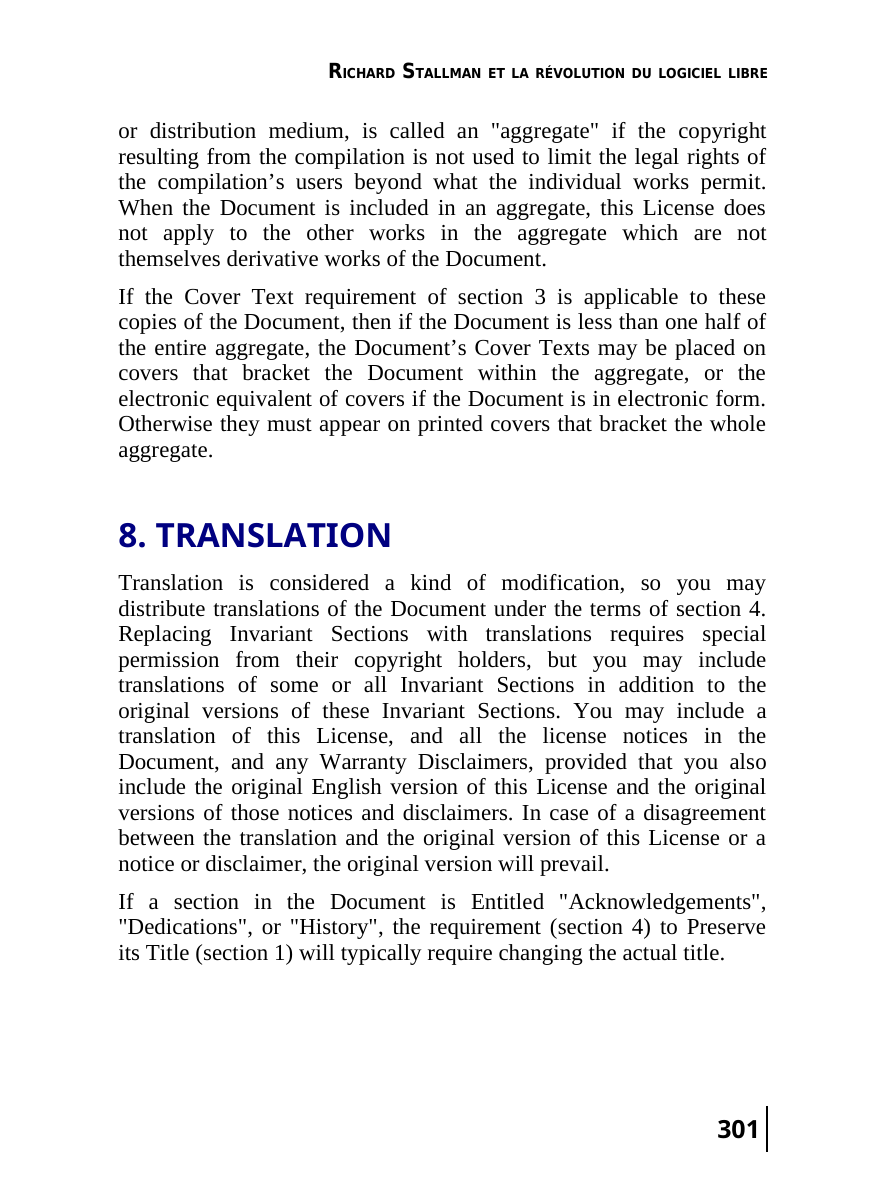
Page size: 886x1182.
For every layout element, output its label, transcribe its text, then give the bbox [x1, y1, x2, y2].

subtitle 8. TRANSLATION [118, 512, 768, 557]
text or distribution medium, is called an "aggregate" if the copyright resulting from the compilation is not used to limit the legal rights of the compilation’s users beyond what the individual works permit. When the Document is included in an aggregate, this License does not apply to the other works in the aggregate which are not themselves derivative works of the Document. [118, 118, 768, 271]
text If the Cover Text requirement of section 3 is applicable to these copies of the Document, then if the Document is less than one half of the entire aggregate, the Document’s Cover Texts may be placed on covers that bracket the Document within the aggregate, or the electronic equivalent of covers if the Document is in electronic form. Otherwise they must appear on printed covers that bracket the whole aggregate. [118, 284, 768, 462]
text If a section in the Document is Entitled "Acknowledgements", "Dedications", or "History", the requirement (section 4) to Preserve its Title (section 1) will typically require changing the actual title. [118, 889, 768, 965]
text Translation is considered a kind of modification, so you may distribute translations of the Document under the terms of section 4. Replacing Invariant Sections with translations requires special permission from their copyright holders, but you may include translations of some or all Invariant Sections in addition to the original versions of these Invariant Sections. You may include a translation of this License, and all the license notices in the Document, and any Warranty Disclaimers, provided that you also include the original English version of this License and the original versions of those notices and disclaimers. In case of a disagreement between the translation and the original version of this License or a notice or disclaimer, the original version will prevail. [118, 570, 768, 876]
